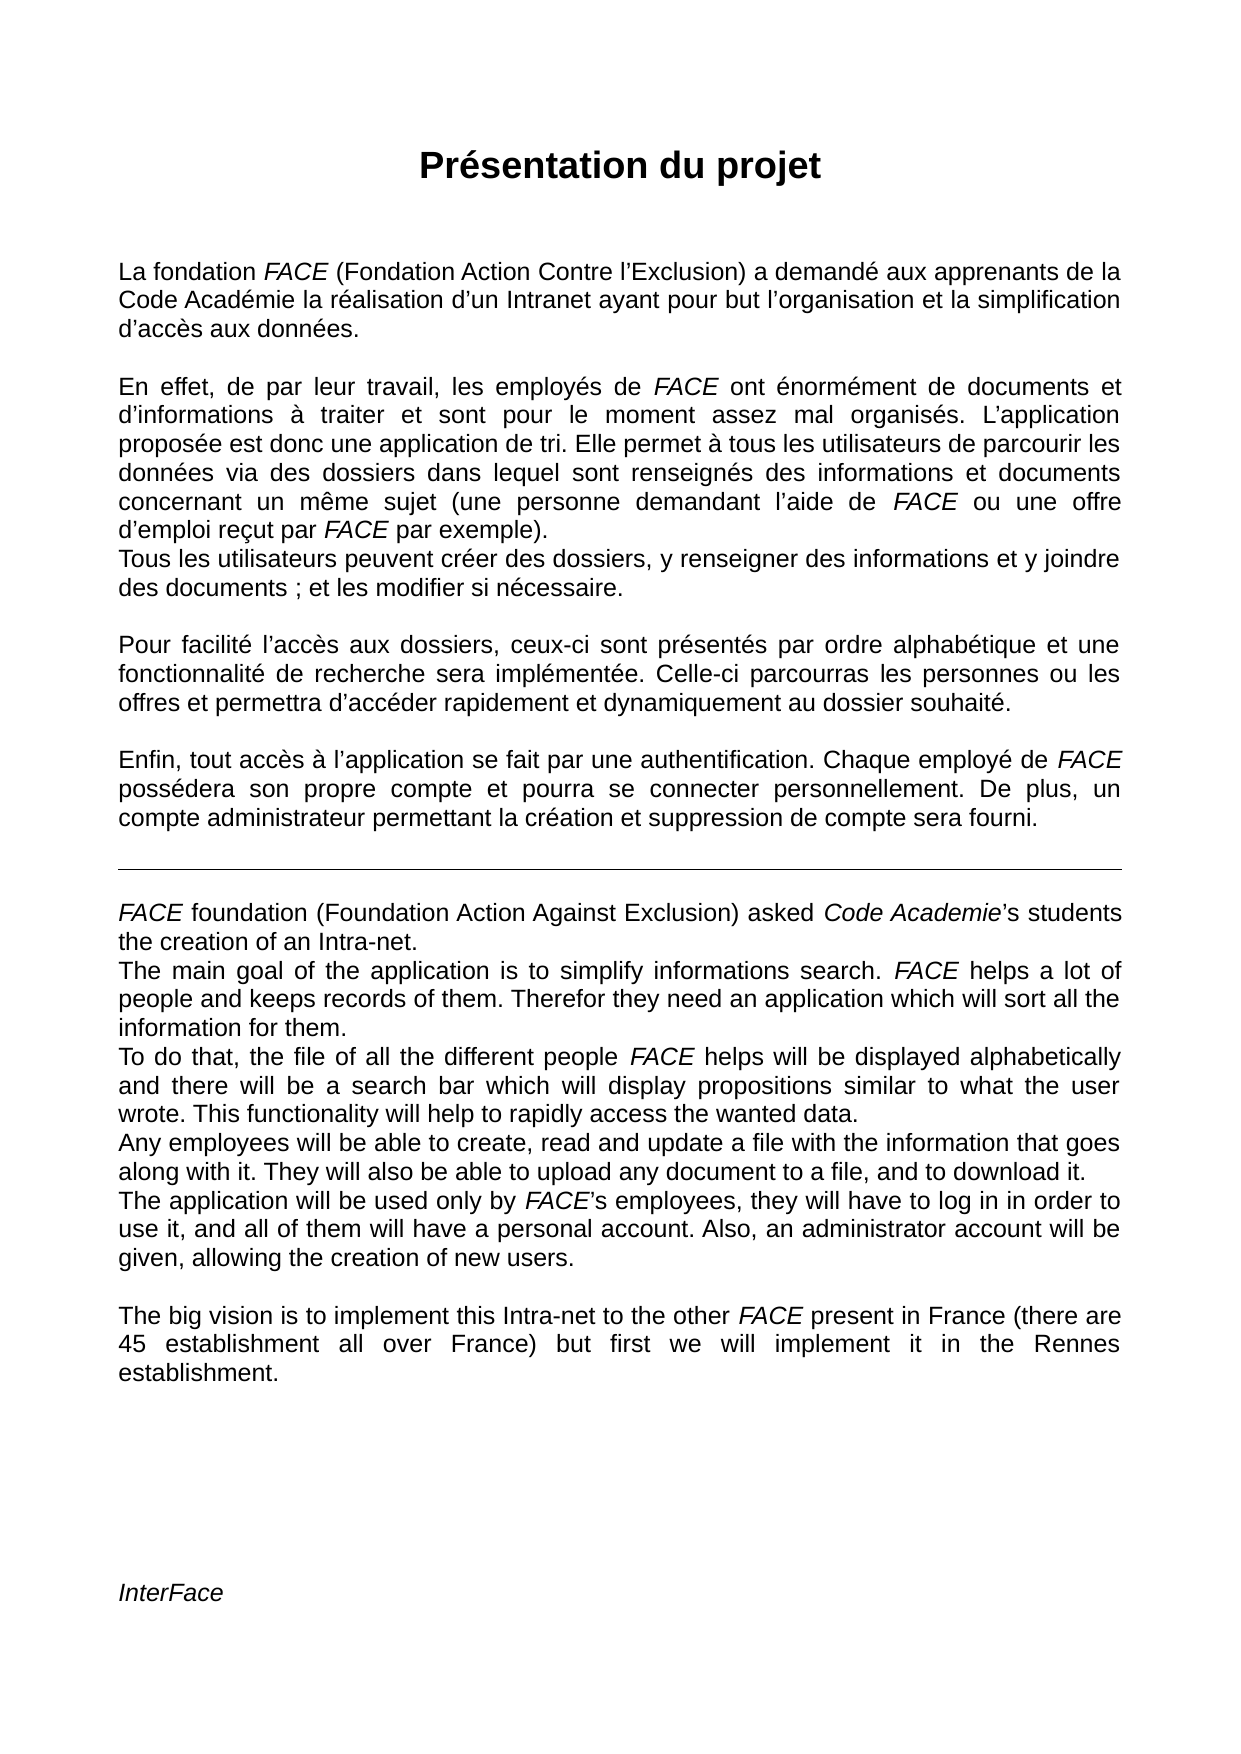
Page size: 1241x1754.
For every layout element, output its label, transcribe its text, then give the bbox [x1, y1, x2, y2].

text Tous les utilisateurs peuvent créer des dossiers, y renseigner des informations et y joindre des documents ; et les modifier si nécessaire. [118, 544, 1122, 602]
text La fondation FACE (Fondation Action Contre l’Exclusion) a demandé aux apprenants de la Code Académie la réalisation d’un Intranet ayant pour but l’organisation et la simplification d’accès aux données. [118, 257, 1122, 343]
subtitle Présentation du projet [118, 143, 1122, 187]
text FACE foundation (Foundation Action Against Exclusion) asked Code Academie’s students the creation of an Intra-net. [118, 898, 1122, 956]
text The main goal of the application is to simplify informations search. FACE helps a lot of people and keeps records of them. Therefor they need an application which will sort all the information for them. [118, 956, 1122, 1042]
text Any employees will be able to create, read and update a file with the information that goes along with it. They will also be able to upload any document to a file, and to download it. [118, 1128, 1122, 1186]
text Enfin, tout accès à l’application se fait par une authentification. Chaque employé de FACE possédera son propre compte et pourra se connecter personnellement. De plus, un compte administrateur permettant la création et suppression de compte sera fourni. [118, 746, 1122, 832]
text En effet, de par leur travail, les employés de FACE ont énormément de documents et d’informations à traiter et sont pour le moment assez mal organisés. L’application proposée est donc une application de tri. Elle permet à tous les utilisateurs de parcourir les données via des dossiers dans lequel sont renseignés des informations et documents concernant un même sujet (une personne demandant l’aide de FACE ou une offre d’emploi reçut par FACE par exemple). [118, 372, 1122, 544]
text Pour facilité l’accès aux dossiers, ceux-ci sont présentés par ordre alphabétique et une fonctionnalité de recherche sera implémentée. Celle-ci parcourras les personnes ou les offres et permettra d’accéder rapidement et dynamiquement au dossier souhaité. [118, 631, 1122, 717]
text To do that, the file of all the different people FACE helps will be displayed alphabetically and there will be a search bar which will display propositions similar to what the user wrote. This functionality will help to rapidly access the wanted data. [118, 1042, 1122, 1128]
text The big vision is to implement this Intra-net to the other FACE present in France (there are 45 establishment all over France) but first we will implement it in the Rennes establishment. [118, 1301, 1122, 1387]
text The application will be used only by FACE’s employees, they will have to log in in order to use it, and all of them will have a personal account. Also, an administrator account will be given, allowing the creation of new users. [118, 1186, 1122, 1272]
